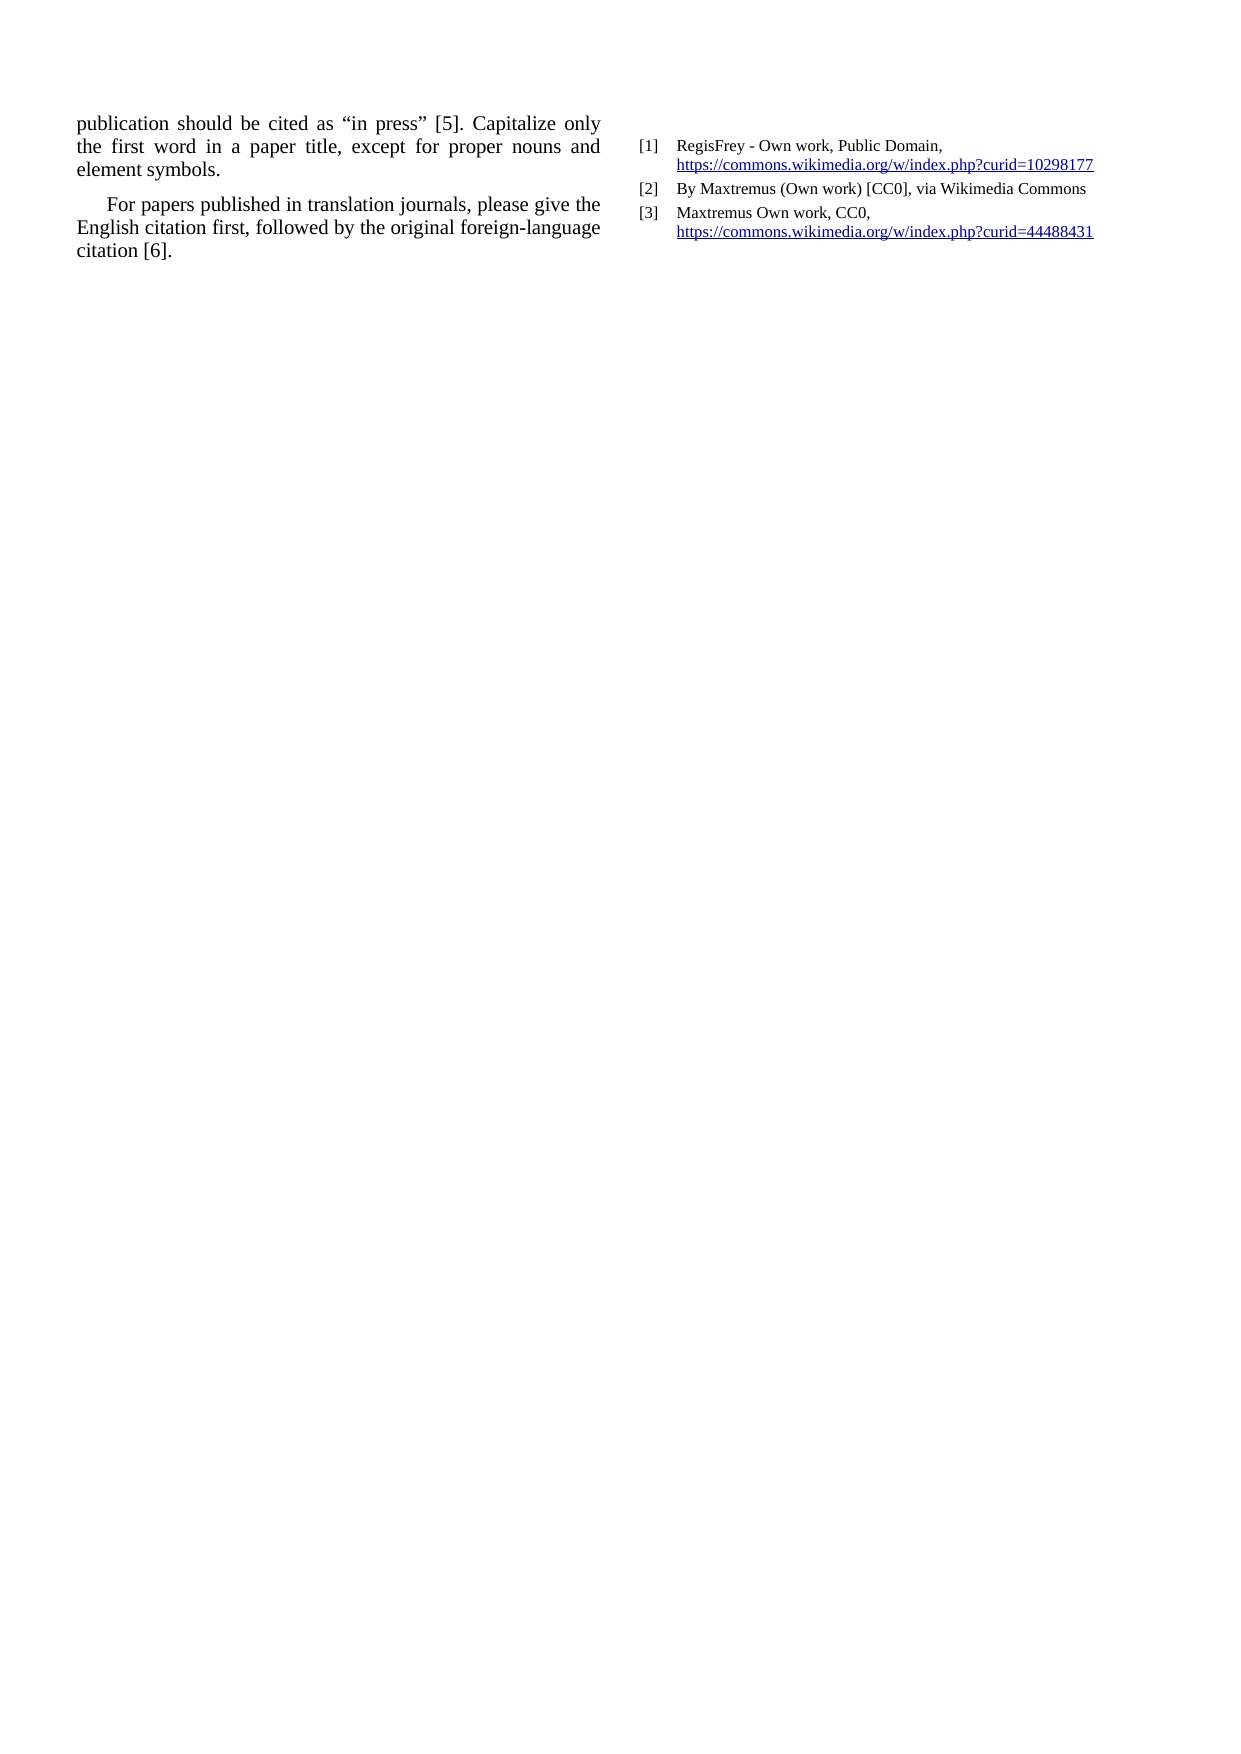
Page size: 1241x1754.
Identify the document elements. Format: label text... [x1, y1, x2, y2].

text For papers published in translation journals, please give the English citation first, followed by the original foreign-language citation [6]. [76, 194, 601, 262]
list Maxtremus Own work, CC0, https://commons.wikimedia.org/w/index.php?curid=44488431 [639, 203, 1164, 241]
list RegisFrey - Own work, Public Domain, https://commons.wikimedia.org/w/index.php?curid=10298177 [639, 137, 1164, 174]
list By Maxtremus (Own work) [CC0], via Wikimedia Commons [639, 179, 1164, 198]
text publication should be cited as “in press” [5]. Capitalize only the first word in a paper title, except for proper nouns and element symbols. [76, 112, 601, 181]
